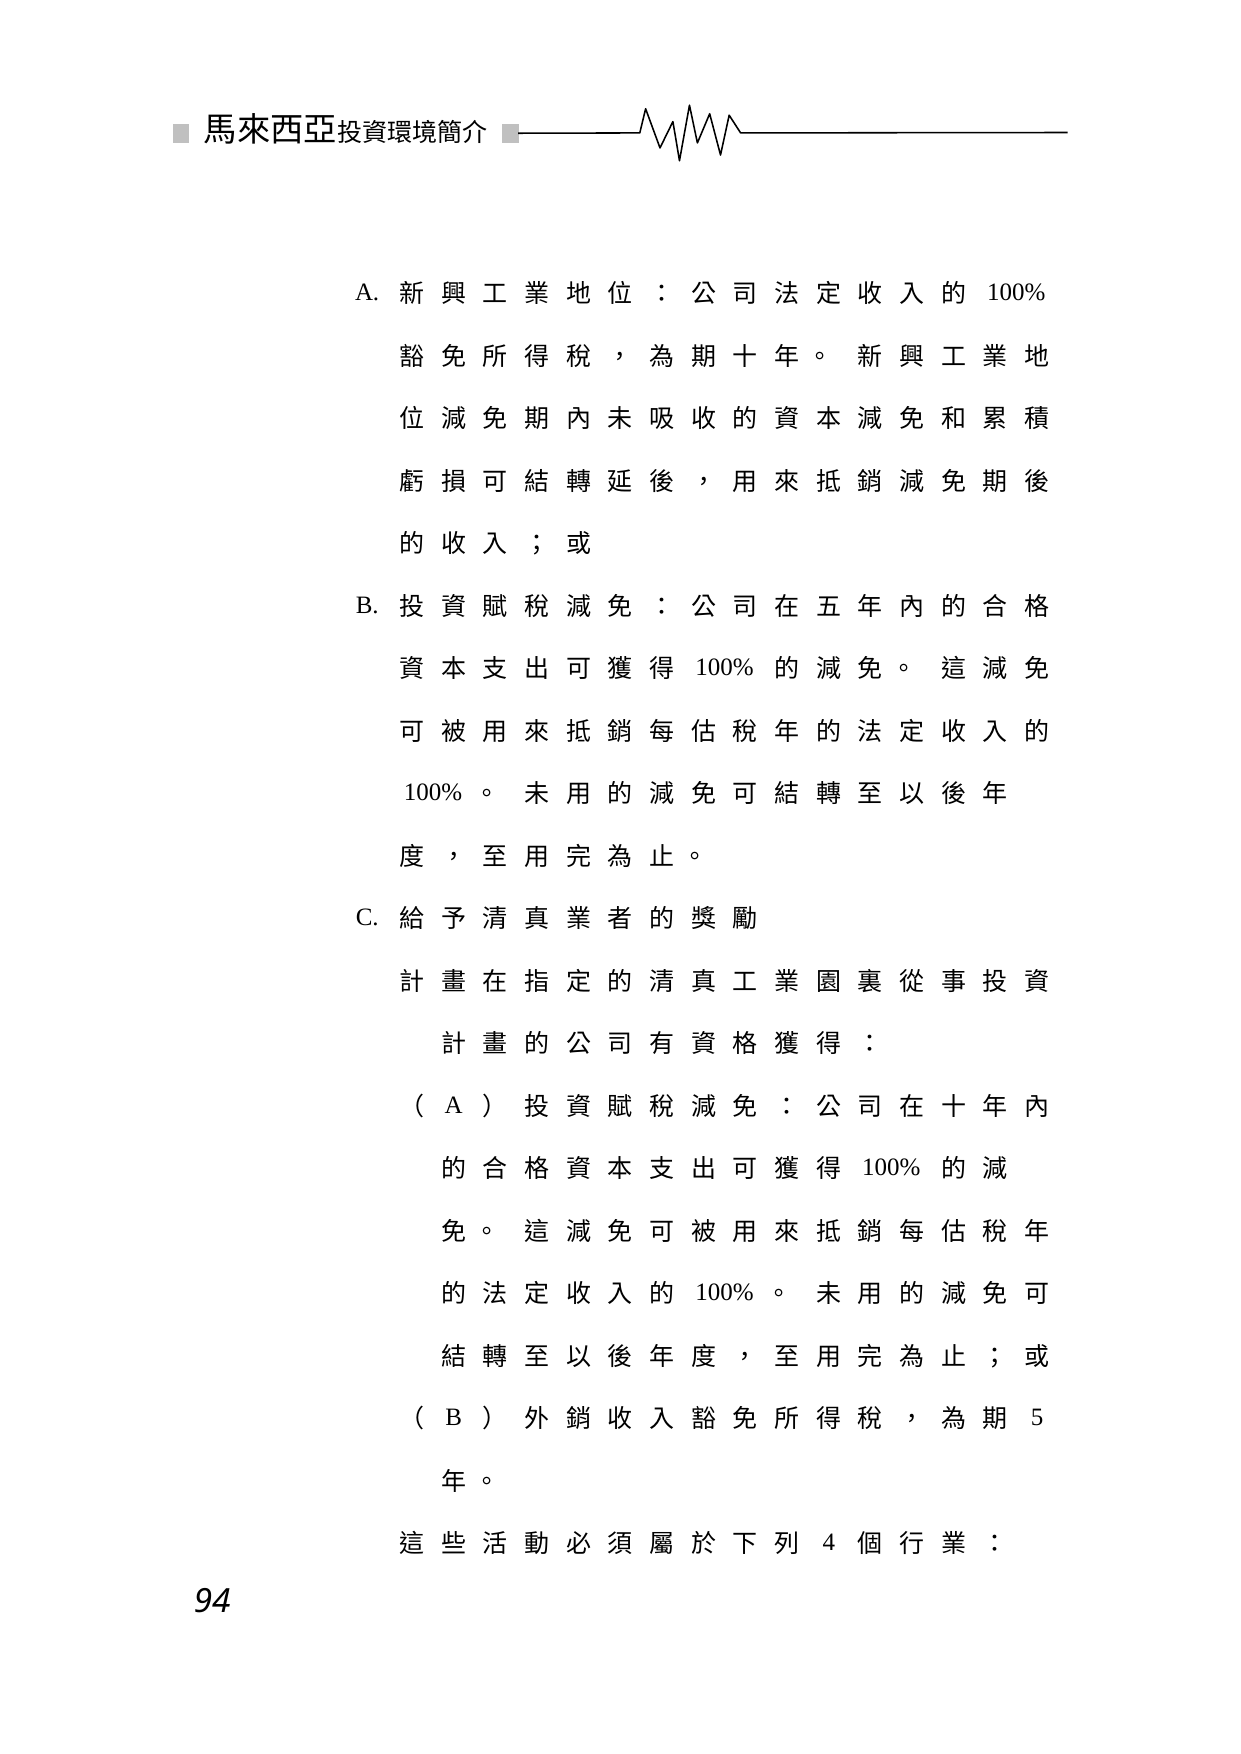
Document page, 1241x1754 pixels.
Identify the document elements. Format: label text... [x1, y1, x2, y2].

text 計畫在指定的清真工業園裏從事投資計畫的公司有資格獲得： [355, 938, 1058, 1063]
text C. 給予清真業者的獎勵 [330, 875, 1058, 938]
text A. 新興工業地位：公司法定收入的100%豁免所得稅，為期十年。新興工業地位減免期內未吸收的資本減免和累積虧損可結轉延後，用來抵銷減免期後的收入；或 [330, 250, 1058, 563]
text （B）外銷收入豁免所得稅，為期5年。 [355, 1375, 1058, 1500]
text 這些活動必須屬於下列4個行業： [355, 1500, 1058, 1563]
text B. 投資賦稅減免：公司在五年內的合格資本支出可獲得100%的減免。這減免可被用來抵銷每估稅年的法定收入的100%。未用的減免可結轉至以後年度，至用完為止。 [330, 563, 1058, 875]
text （A）投資賦稅減免：公司在十年內的合格資本支出可獲得100%的減免。這減免可被用來抵銷每估稅年的法定收入的100%。未用的減免可結轉至以後年度，至用完為止；或 [355, 1063, 1058, 1375]
